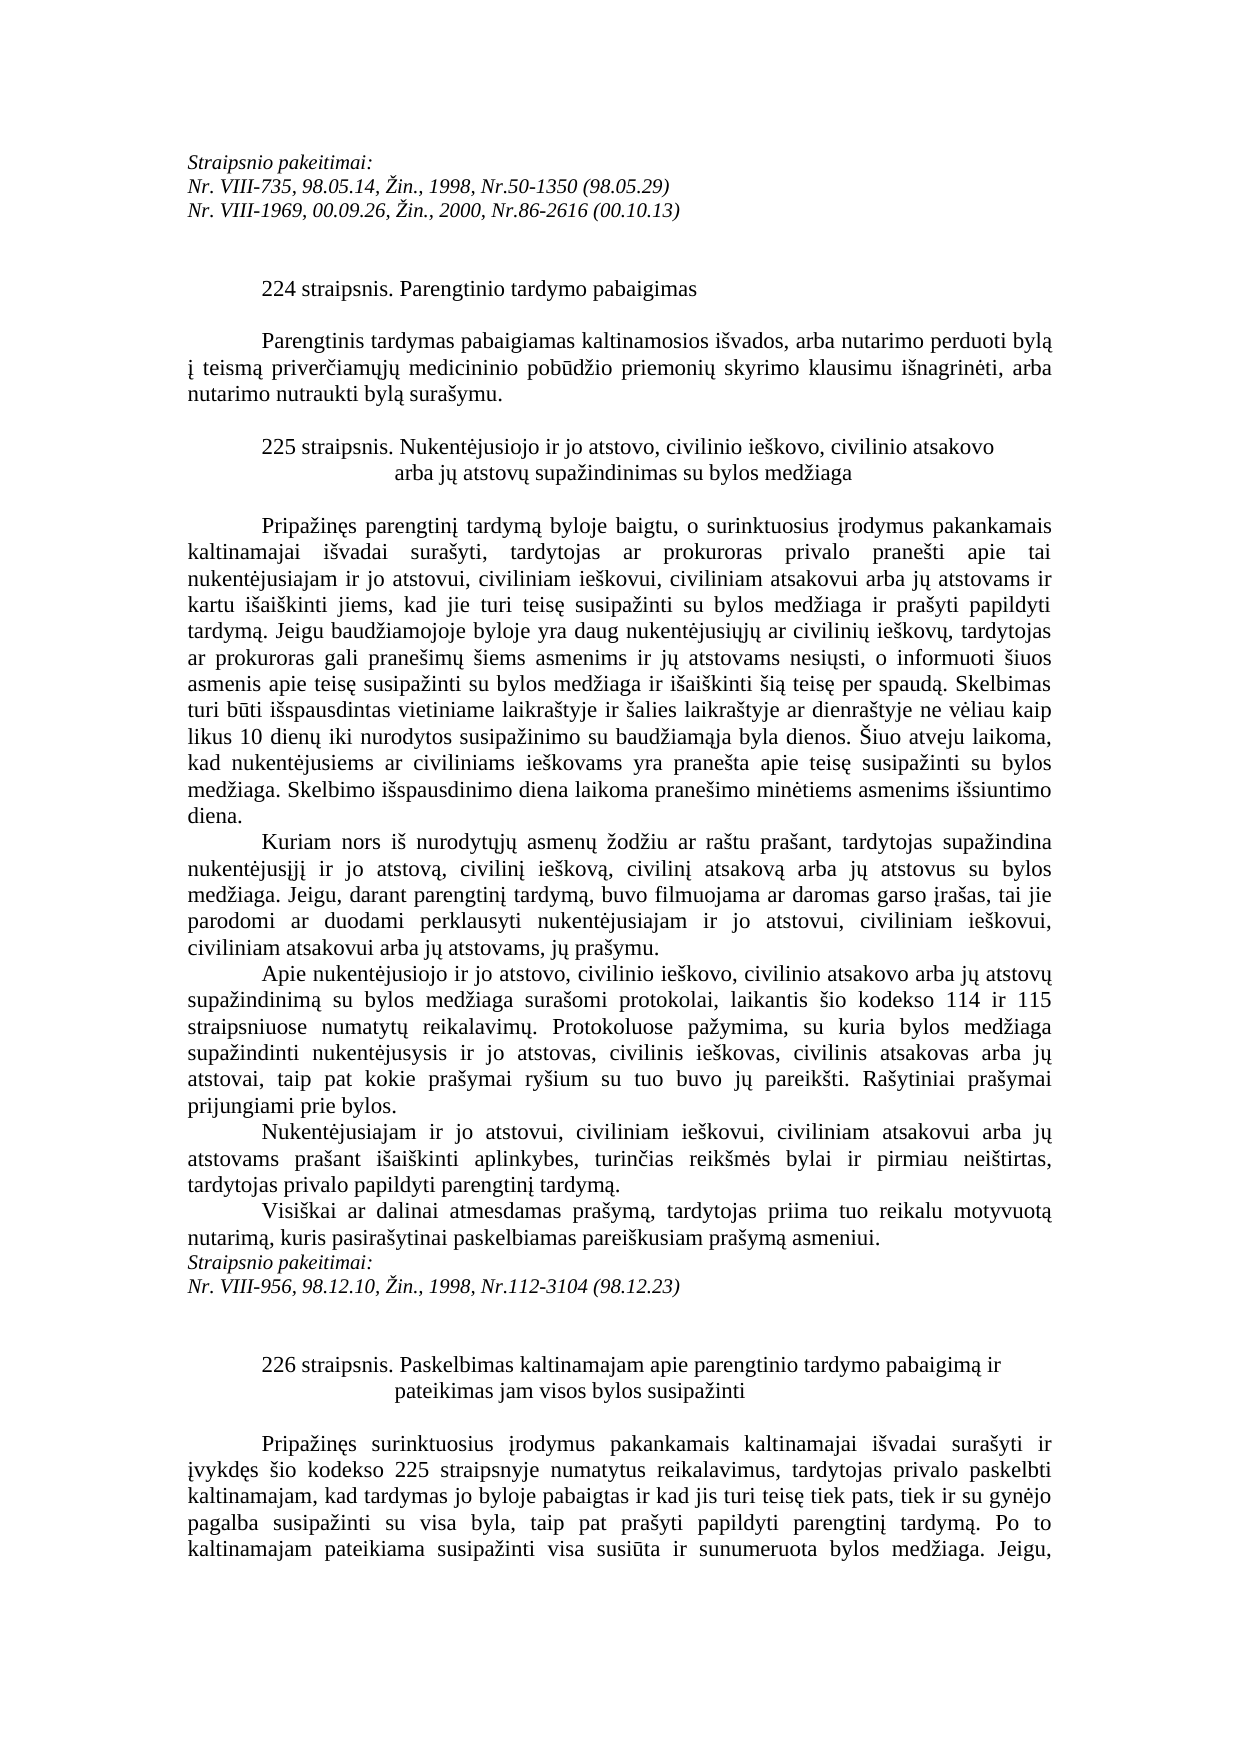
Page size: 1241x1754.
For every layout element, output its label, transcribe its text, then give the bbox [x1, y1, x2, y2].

text Nukentėjusiajam ir jo atstovui, civiliniam ieškovui, civiliniam atsakovui arba jų atstovams prašant išaiškinti aplinkybes, turinčias reikšmės bylai ir pirmiau neištirtas, tardytojas privalo papildyti parengtinį tardymą. [187, 1118, 1053, 1197]
text Nr. VIII-956, 98.12.10, Žin., 1998, Nr.112-3104 (98.12.23) [187, 1274, 1053, 1298]
text Nr. VIII-1969, 00.09.26, Žin., 2000, Nr.86-2616 (00.10.13) [187, 198, 1053, 222]
text Visiškai ar dalinai atmesdamas prašymą, tardytojas priima tuo reikalu motyvuotą nutarimą, kuris pasirašytinai paskelbiamas pareiškusiam prašymą asmeniui. [187, 1197, 1053, 1250]
text pateikimas jam visos bylos susipažinti [394, 1377, 1053, 1403]
text 226 straipsnis. Paskelbimas kaltinamajam apie parengtinio tardymo pabaigimą ir [261, 1351, 1053, 1377]
text 224 straipsnis. Parengtinio tardymo pabaigimas [187, 275, 1053, 301]
text Pripažinęs parengtinį tardymą byloje baigtu, o surinktuosius įrodymus pakankamais kaltinamajai išvadai surašyti, tardytojas ar prokuroras privalo pranešti apie tai nukentėjusiajam ir jo atstovui, civiliniam ieškovui, civiliniam atsakovui arba jų atstovams ir kartu išaiškinti jiems, kad jie turi teisę susipažinti su bylos medžiaga ir prašyti papildyti tardymą. Jeigu baudžiamojoje byloje yra daug nukentėjusiųjų ar civilinių ieškovų, tardytojas ar prokuroras gali pranešimų šiems asmenims ir jų atstovams nesiųsti, o informuoti šiuos asmenis apie teisę susipažinti su bylos medžiaga ir išaiškinti šią teisę per spaudą. Skelbimas turi būti išspausdintas vietiniame laikraštyje ir šalies laikraštyje ar dienraštyje ne vėliau kaip likus 10 dienų iki nurodytos susipažinimo su baudžiamąja byla dienos. Šiuo atveju laikoma, kad nukentėjusiems ar civiliniams ieškovams yra pranešta apie teisę susipažinti su bylos medžiaga. Skelbimo išspausdinimo diena laikoma pranešimo minėtiems asmenims išsiuntimo diena. [187, 512, 1053, 828]
text Apie nukentėjusiojo ir jo atstovo, civilinio ieškovo, civilinio atsakovo arba jų atstovų supažindinimą su bylos medžiaga surašomi protokolai, laikantis šio kodekso 114 ir 115 straipsniuose numatytų reikalavimų. Protokoluose pažymima, su kuria bylos medžiaga supažindinti nukentėjusysis ir jo atstovas, civilinis ieškovas, civilinis atsakovas arba jų atstovai, taip pat kokie prašymai ryšium su tuo buvo jų pareikšti. Rašytiniai prašymai prijungiami prie bylos. [187, 960, 1053, 1118]
text Straipsnio pakeitimai: [187, 150, 1053, 174]
text Straipsnio pakeitimai: [187, 1250, 1053, 1274]
text Pripažinęs surinktuosius įrodymus pakankamais kaltinamajai išvadai surašyti ir įvykdęs šio kodekso 225 straipsnyje numatytus reikalavimus, tardytojas privalo paskelbti kaltinamajam, kad tardymas jo byloje pabaigtas ir kad jis turi teisę tiek pats, tiek ir su gynėjo pagalba susipažinti su visa byla, taip pat prašyti papildyti parengtinį tardymą. Po to kaltinamajam pateikiama susipažinti visa susiūta ir sunumeruota bylos medžiaga. Jeigu, [187, 1430, 1053, 1562]
text Parengtinis tardymas pabaigiamas kaltinamosios išvados, arba nutarimo perduoti bylą į teismą priverčiamųjų medicininio pobūdžio priemonių skyrimo klausimu išnagrinėti, arba nutarimo nutraukti bylą surašymu. [187, 328, 1053, 407]
text arba jų atstovų supažindinimas su bylos medžiaga [347, 459, 1053, 486]
text Kuriam nors iš nurodytųjų asmenų žodžiu ar raštu prašant, tardytojas supažindina nukentėjusįjį ir jo atstovą, civilinį ieškovą, civilinį atsakovą arba jų atstovus su bylos medžiaga. Jeigu, darant parengtinį tardymą, buvo filmuojama ar daromas garso įrašas, tai jie parodomi ar duodami perklausyti nukentėjusiajam ir jo atstovui, civiliniam ieškovui, civiliniam atsakovui arba jų atstovams, jų prašymu. [187, 828, 1053, 960]
text 225 straipsnis. Nukentėjusiojo ir jo atstovo, civilinio ieškovo, civilinio atsakovo [261, 433, 1053, 459]
text Nr. VIII-735, 98.05.14, Žin., 1998, Nr.50-1350 (98.05.29) [187, 174, 1053, 198]
